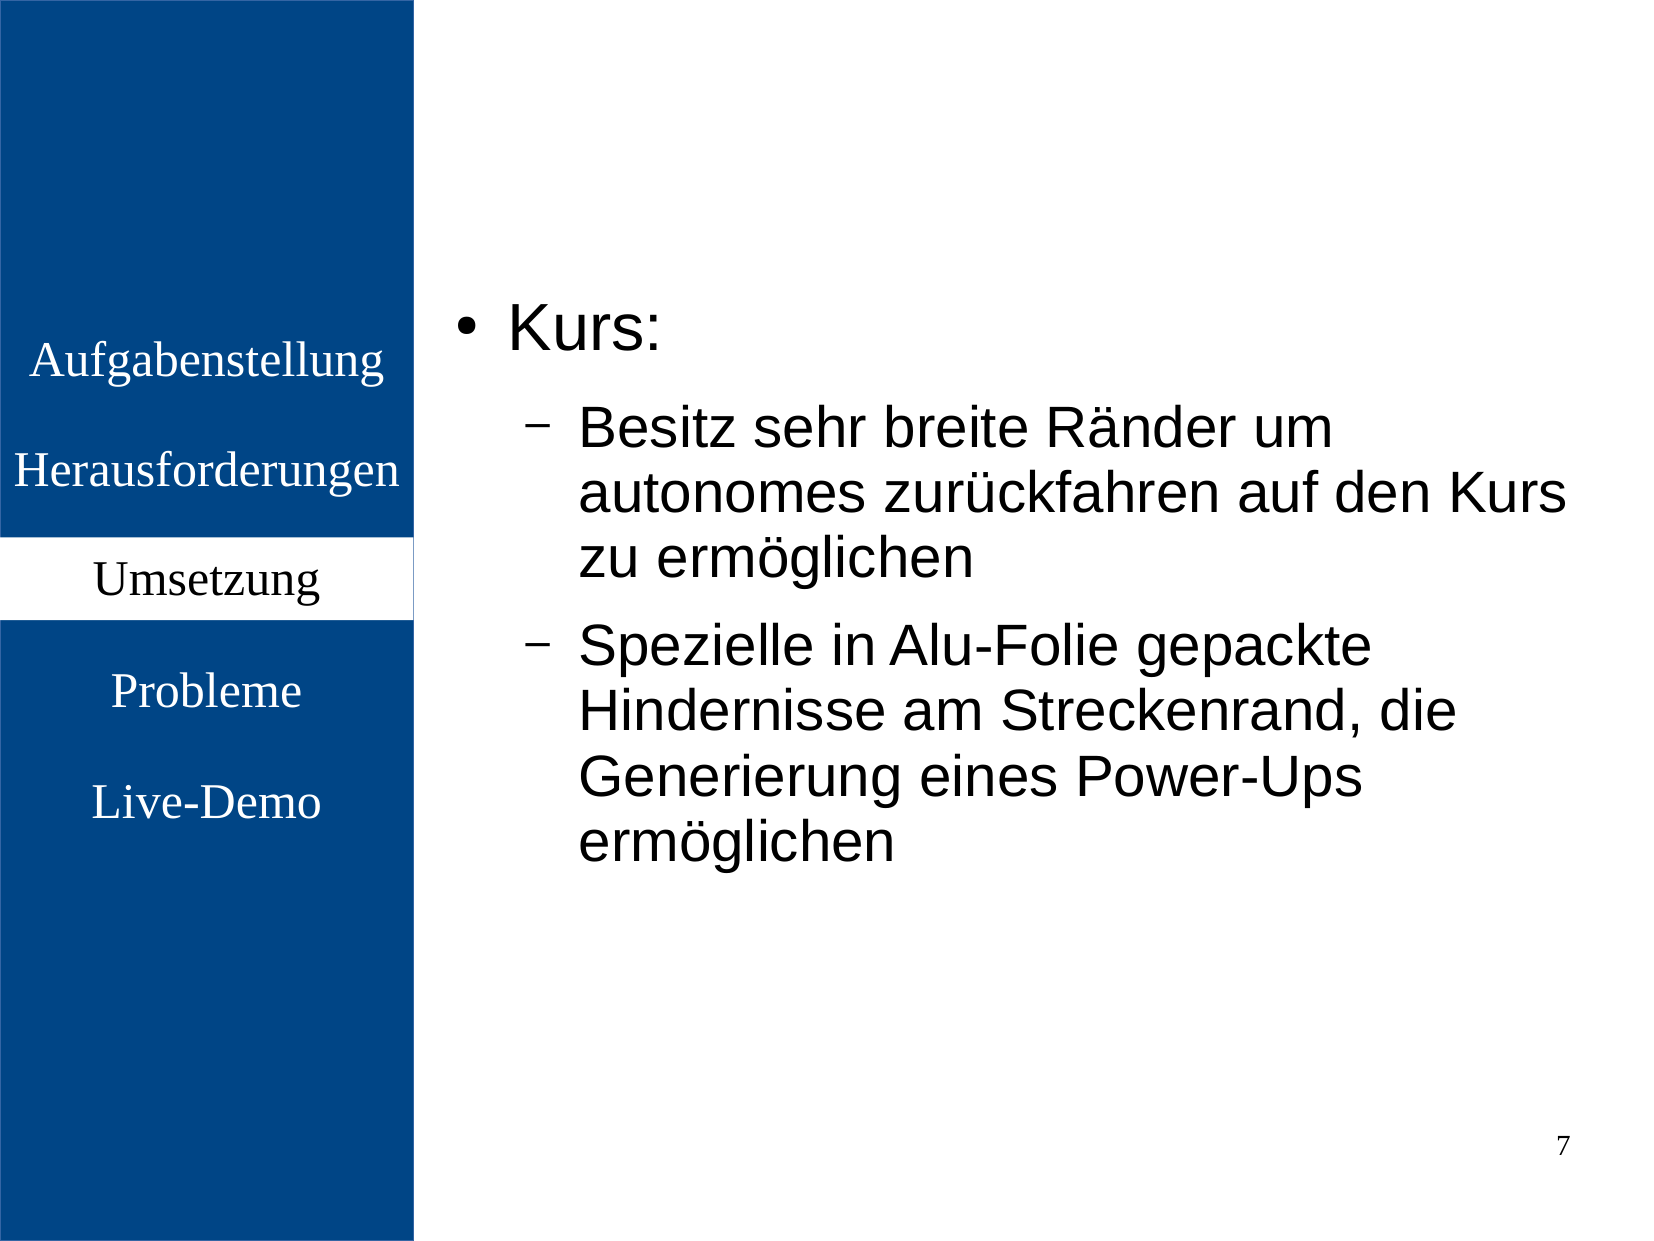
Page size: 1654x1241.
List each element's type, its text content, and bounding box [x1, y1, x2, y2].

text_box Umsetzung [0, 537, 414, 621]
list Kurs: Besitz sehr breite Ränder um autonomes zurückfahren auf den Kurs zu ermöglichen Spezielle in Alu-Folie gepackte Hindernisse am Streckenrand, die Generierung eines Power-Ups ermöglichen [437, 290, 1571, 1075]
